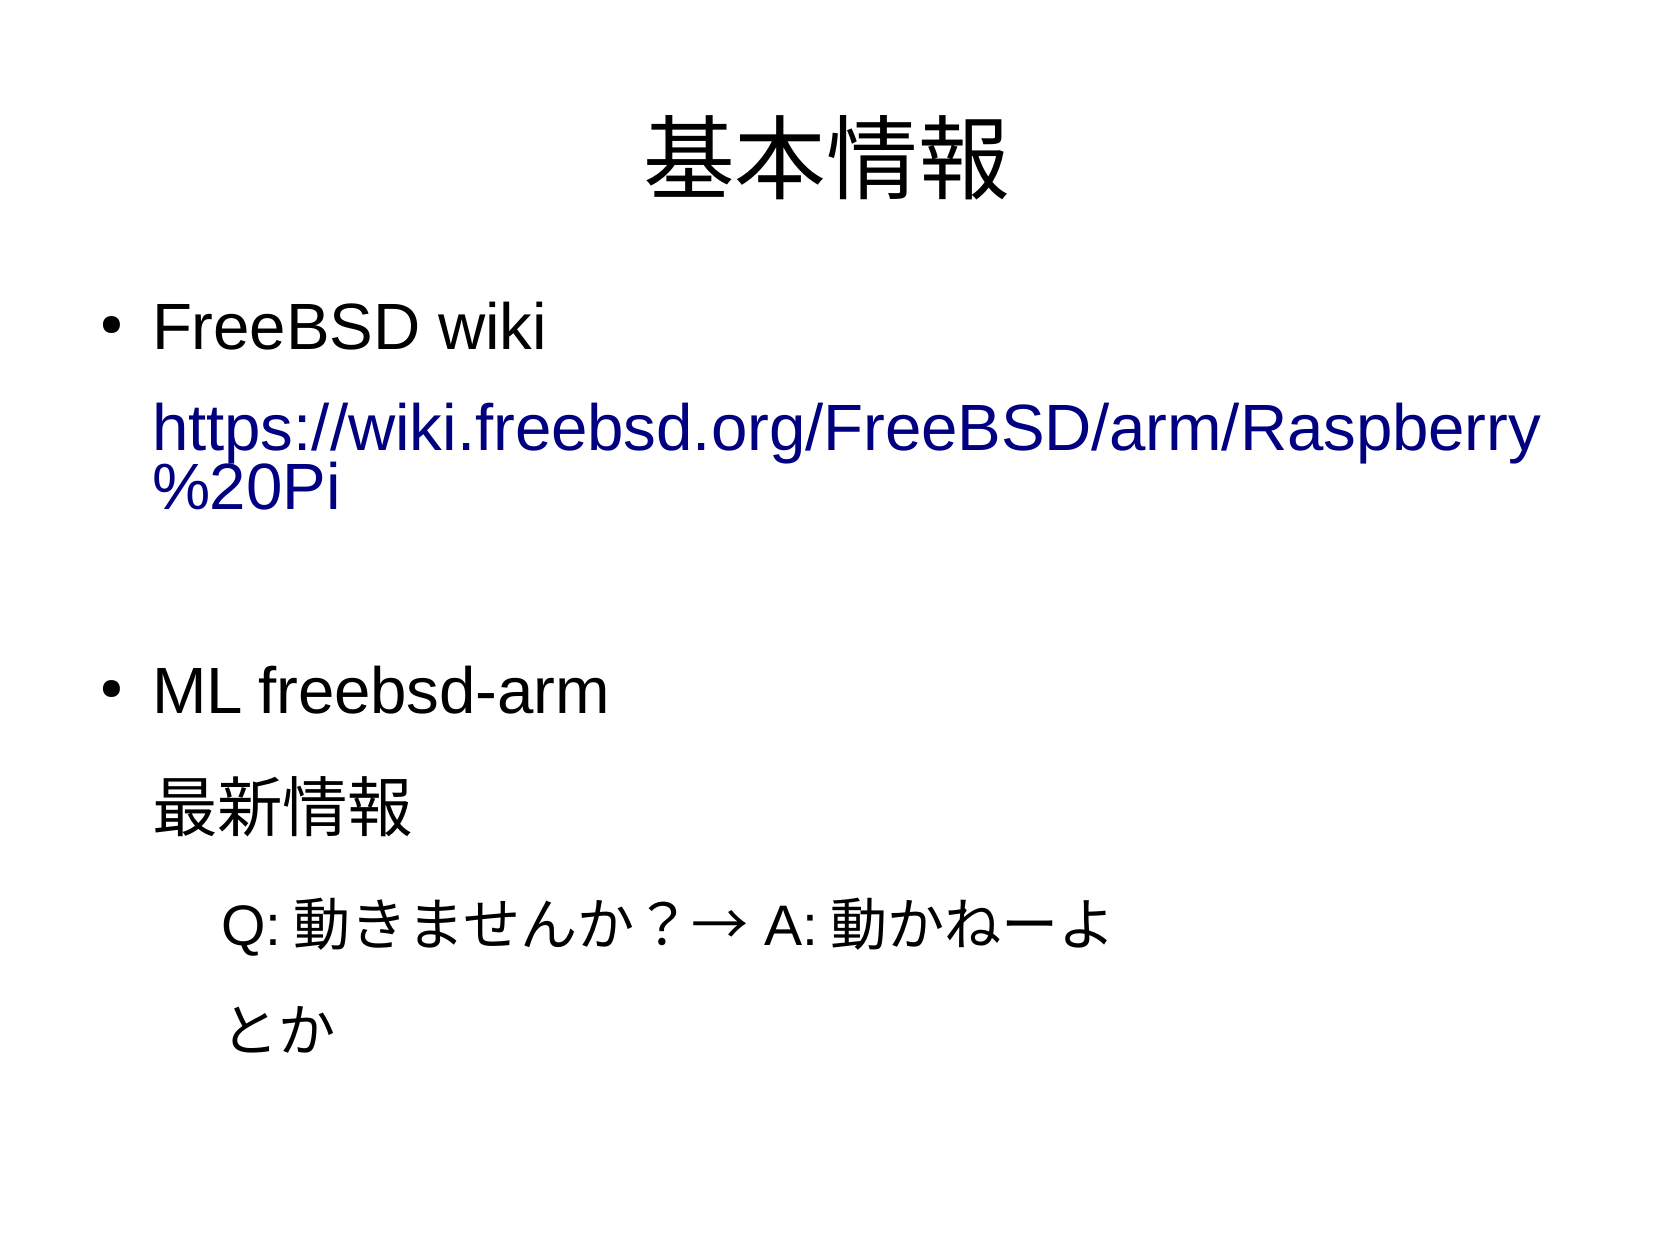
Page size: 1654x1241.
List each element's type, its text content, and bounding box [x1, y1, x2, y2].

list FreeBSD wiki https://wiki.freebsd.org/FreeBSD/arm/Raspberry%20Pi ML freebsd-arm 最新情報 Q:動きませんか？→A:動かねーよ とか [82, 290, 1571, 1010]
title 基本情報 [82, 49, 1571, 257]
